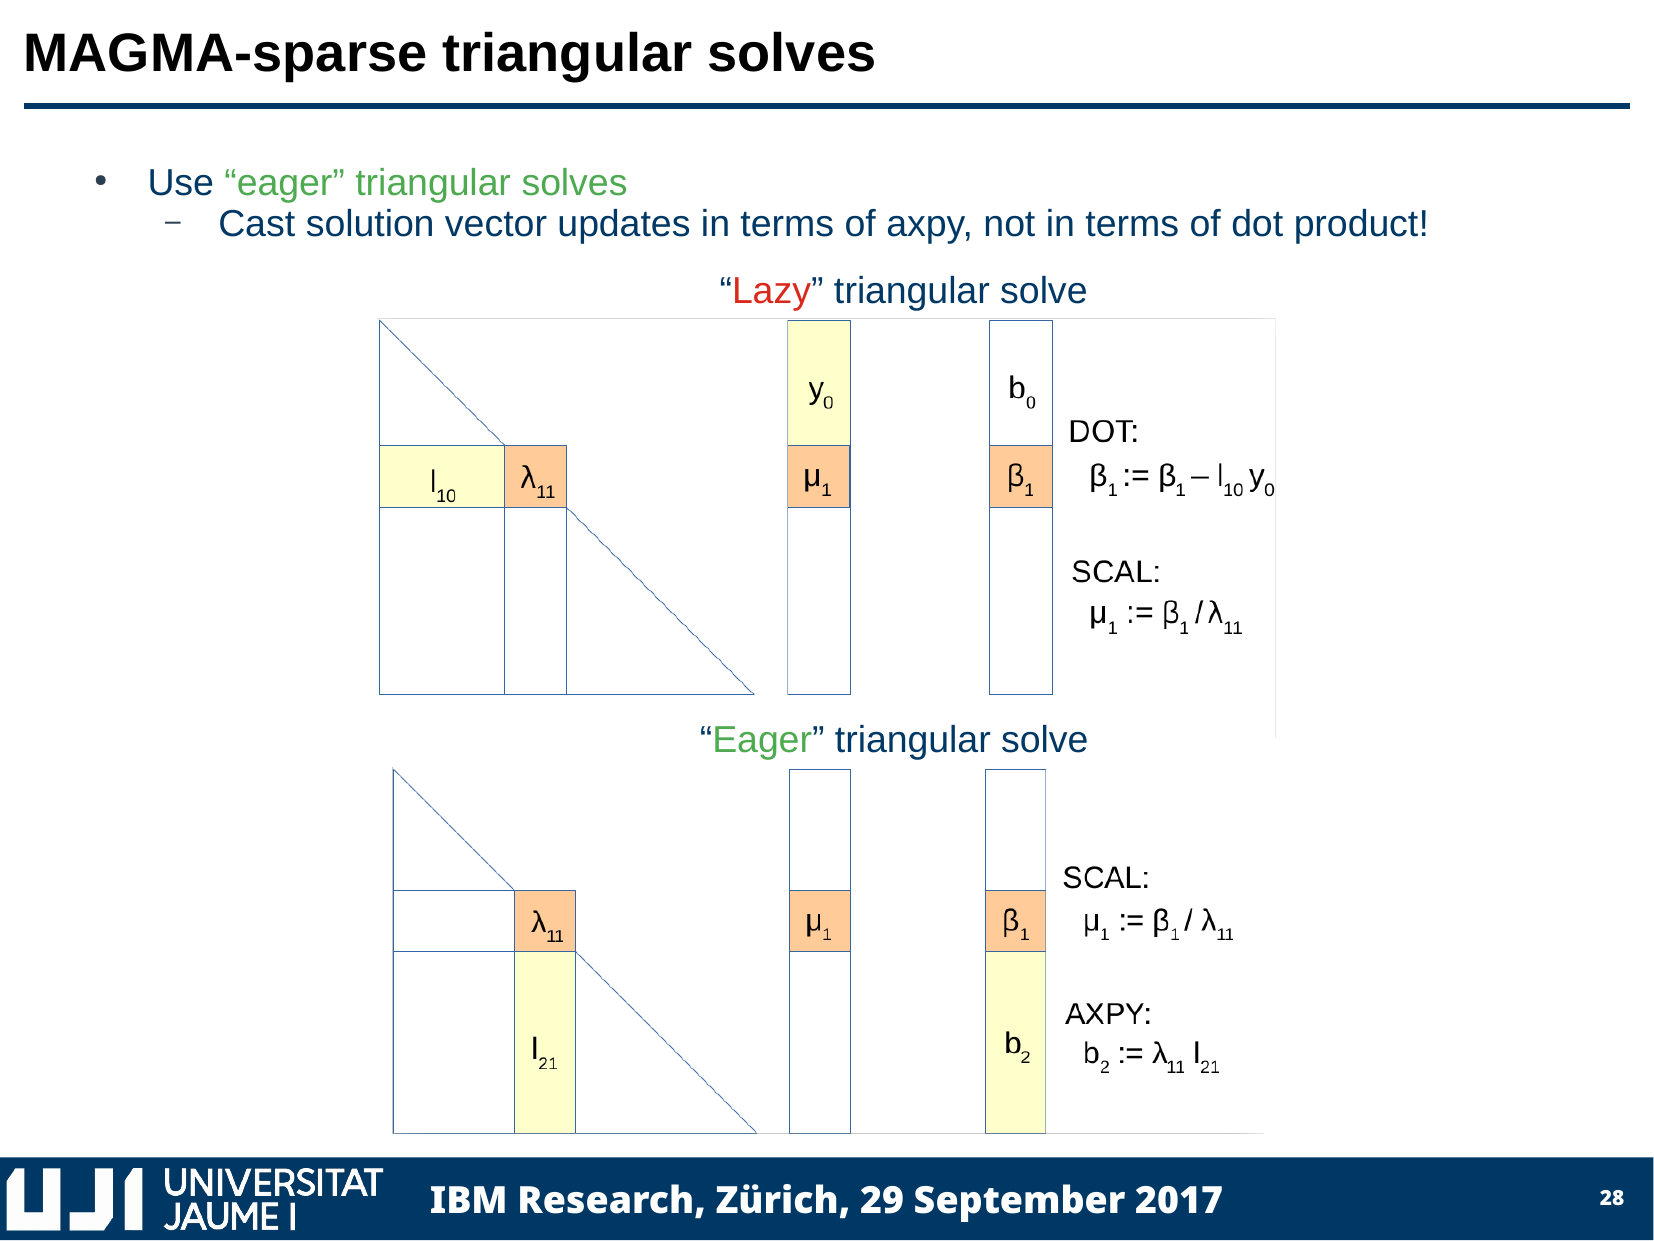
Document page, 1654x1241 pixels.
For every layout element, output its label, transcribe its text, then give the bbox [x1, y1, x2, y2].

picture [377, 318, 1276, 738]
title MAGMA-sparse triangular solves [23, 0, 1630, 107]
picture [0, 1158, 390, 1241]
text_box “Lazy” triangular solve [704, 262, 1103, 319]
text_box “Eager” triangular solve [685, 711, 1104, 768]
text_box Use “eager” triangular solves Cast solution vector updates in terms of axpy, not in terms of dot product! [61, 153, 1583, 291]
picture [392, 767, 1264, 1134]
